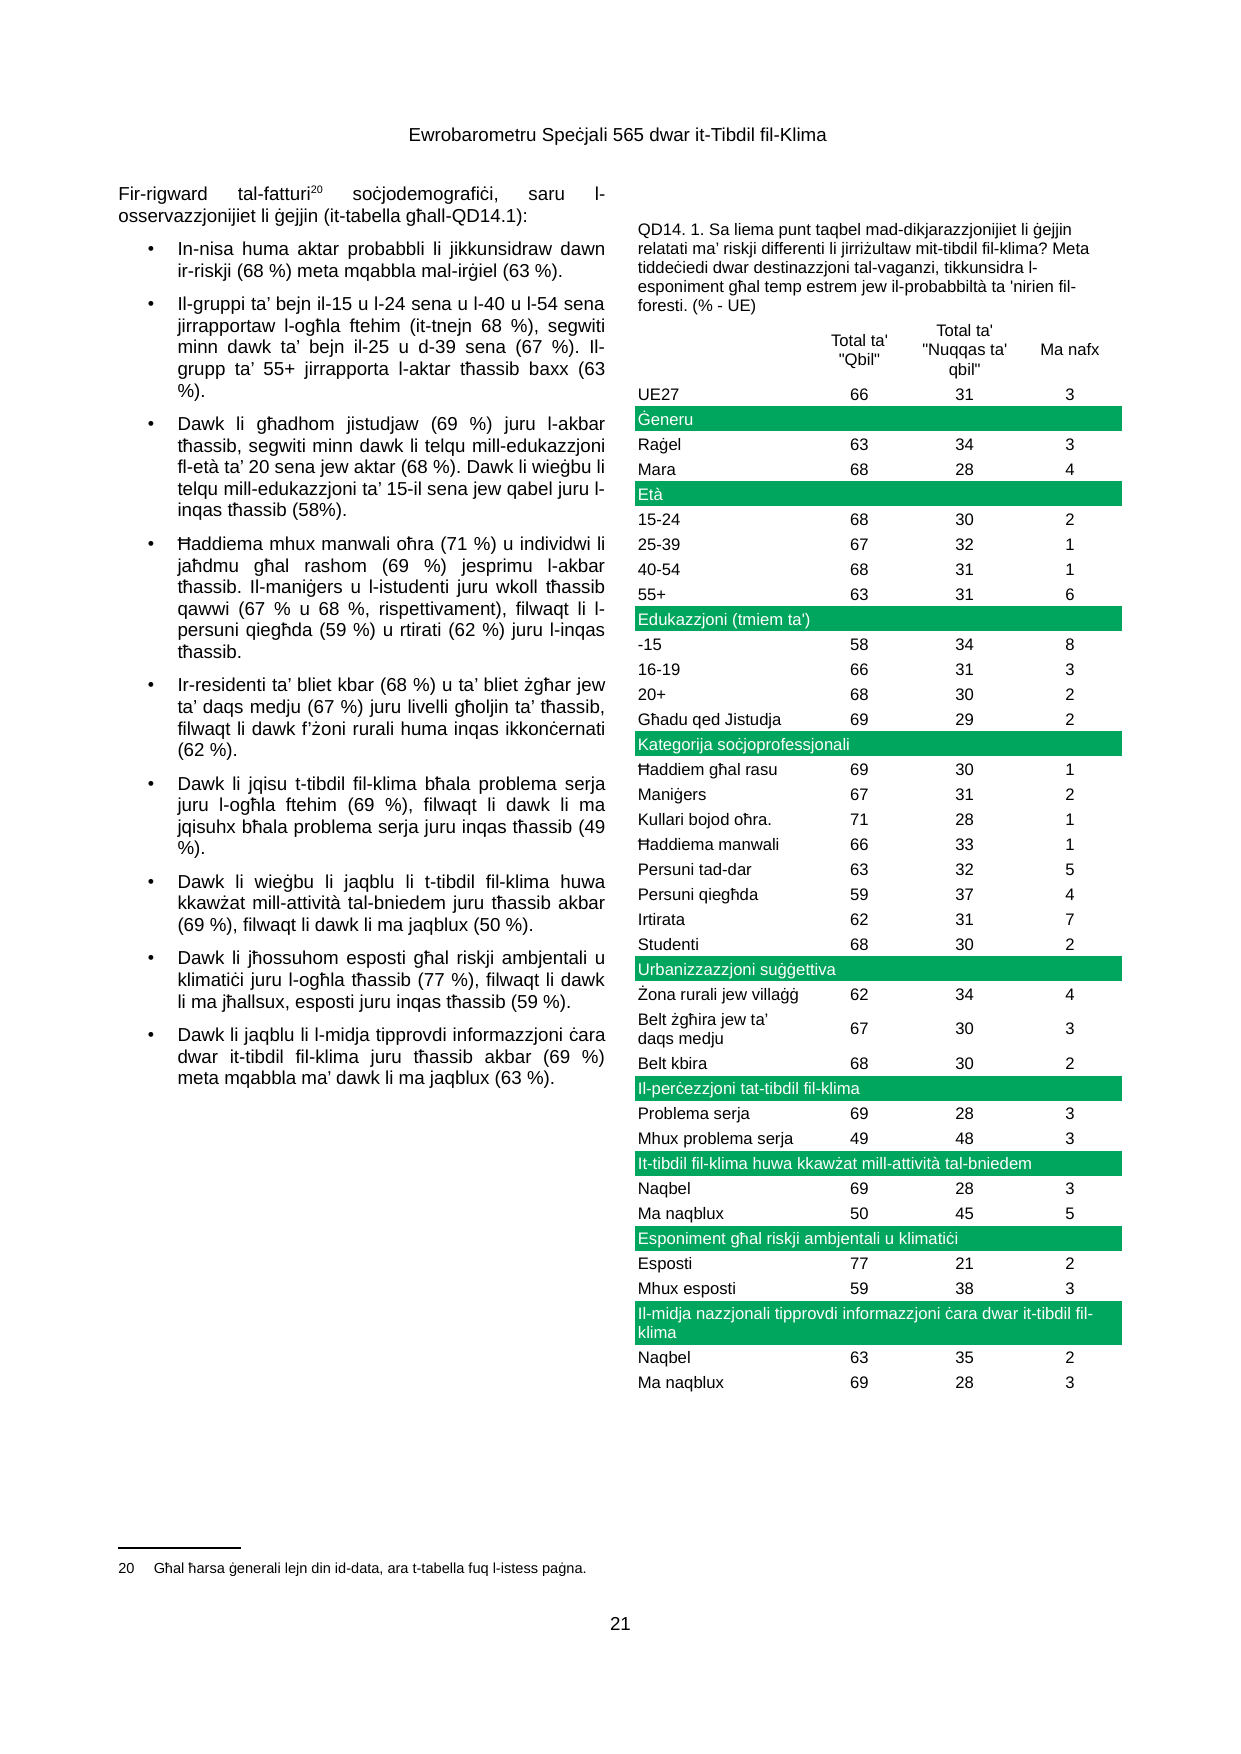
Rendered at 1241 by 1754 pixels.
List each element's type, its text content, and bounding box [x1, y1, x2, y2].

table_cell 30 [912, 931, 1017, 956]
table_cell It-tibdil fil-klima huwa kkawżat mill-attività tal-bniedem [635, 1151, 1122, 1176]
table_cell 3 [1017, 431, 1122, 456]
table_cell 30 [912, 1051, 1017, 1076]
table_cell 49 [807, 1126, 912, 1151]
table_cell 66 [807, 831, 912, 856]
table_cell 68 [807, 1051, 912, 1076]
table_cell Naqbel [635, 1345, 807, 1370]
text Fir-rigward tal-fatturi soċjodemografiċi, saru l-osservazzjonijiet li ġejjin (it-tabella għall-QD14.1): [118, 183, 605, 226]
list Ħaddiema mhux manwali oħra (71 %) u individwi li jaħdmu għal rashom (69 %) jesprimu l-akbar tħassib. Il-maniġers u l-istudenti juru wkoll tħassib qawwi (67 % u 68 %, rispettivament), filwaqt li l-persuni qiegħda (59 %) u rtirati (62 %) juru l-inqas tħassib. [148, 533, 605, 662]
table_cell 5 [1017, 1201, 1122, 1226]
table_cell Kullari bojod oħra. [635, 806, 807, 831]
table_cell 59 [807, 881, 912, 906]
table_cell Urbanizzazzjoni suġġettiva [635, 956, 1122, 981]
table_cell 68 [807, 556, 912, 581]
table_cell Ġeneru [635, 406, 1122, 431]
table_cell Ħaddiema manwali [635, 831, 807, 856]
table_cell 50 [807, 1201, 912, 1226]
list Dawk li għadhom jistudjaw (69 %) juru l-akbar tħassib, segwiti minn dawk li telqu mill-edukazzjoni fl-età ta’ 20 sena jew aktar (68 %). Dawk li wieġbu li telqu mill-edukazzjoni ta’ 15-il sena jew qabel juru l-inqas tħassib (58%). [148, 413, 605, 521]
table_cell 34 [912, 981, 1017, 1006]
table_cell Mhux esposti [635, 1276, 807, 1301]
table_cell 58 [807, 631, 912, 656]
table_cell 21 [912, 1251, 1017, 1276]
table_cell Persuni tad-dar [635, 856, 807, 881]
table_cell 63 [807, 431, 912, 456]
table_cell 69 [807, 706, 912, 731]
table_cell 25-39 [635, 531, 807, 556]
table_cell 8 [1017, 631, 1122, 656]
table_cell 4 [1017, 881, 1122, 906]
table_cell 48 [912, 1126, 1017, 1151]
text Għal ħarsa ġenerali lejn din id-data, ara t-tabella fuq l-istess paġna. [118, 1560, 605, 1577]
table_cell 28 [912, 806, 1017, 831]
table_cell Raġel [635, 431, 807, 456]
table_cell Edukazzjoni (tmiem ta') [635, 606, 1122, 631]
table_cell 69 [807, 1101, 912, 1126]
table_cell Kategorija soċjoprofessjonali [635, 731, 1122, 756]
table_cell 40-54 [635, 556, 807, 581]
table_cell 31 [912, 381, 1017, 406]
table_cell Esposti [635, 1251, 807, 1276]
table_cell 67 [807, 781, 912, 806]
table_cell [635, 318, 807, 381]
table_cell 2 [1017, 1051, 1122, 1076]
table_cell Persuni qiegħda [635, 881, 807, 906]
table_cell Età [635, 481, 1122, 506]
table_cell Naqbel [635, 1176, 807, 1201]
table_cell 6 [1017, 581, 1122, 606]
table_cell 30 [912, 1006, 1017, 1051]
table_cell 2 [1017, 781, 1122, 806]
table_header QD14. 1. Sa liema punt taqbel mad-dikjarazzjonijiet li ġejjin relatati ma’ riskji differenti li jirriżultaw mit-tibdil fil-klima? Meta tiddeċiedi dwar destinazzjoni tal-vaganzi, tikkunsidra l-esponiment għal temp estrem jew il-probabbiltà ta 'nirien fil-foresti. (% - UE) [635, 216, 1122, 318]
table_cell Mara [635, 456, 807, 481]
table_cell 4 [1017, 456, 1122, 481]
table_cell 2 [1017, 506, 1122, 531]
table_cell 3 [1017, 656, 1122, 681]
table_cell Ma naqblux [635, 1370, 807, 1395]
table_cell 67 [807, 531, 912, 556]
table_cell 15-24 [635, 506, 807, 531]
table_cell 1 [1017, 756, 1122, 781]
table_cell 28 [912, 456, 1017, 481]
table_cell 4 [1017, 981, 1122, 1006]
table_cell Maniġers [635, 781, 807, 806]
table_cell 31 [912, 906, 1017, 931]
table_cell 30 [912, 681, 1017, 706]
table_cell 69 [807, 756, 912, 781]
table_cell 77 [807, 1251, 912, 1276]
table_cell 29 [912, 706, 1017, 731]
table_cell 69 [807, 1176, 912, 1201]
table_cell 63 [807, 856, 912, 881]
table_cell 30 [912, 506, 1017, 531]
table_cell 62 [807, 906, 912, 931]
table_cell 1 [1017, 556, 1122, 581]
table_cell 31 [912, 656, 1017, 681]
table_cell 28 [912, 1176, 1017, 1201]
table_cell 31 [912, 556, 1017, 581]
table_cell 68 [807, 456, 912, 481]
table_cell Għadu qed Jistudja [635, 706, 807, 731]
table_cell 2 [1017, 1251, 1122, 1276]
table_cell 66 [807, 381, 912, 406]
list Dawk li jqisu t-tibdil fil-klima bħala problema serja juru l-ogħla ftehim (69 %), filwaqt li dawk li ma jqisuhx bħala problema serja juru inqas tħassib (49 %). [148, 772, 605, 859]
table_cell 2 [1017, 1345, 1122, 1370]
table_cell 34 [912, 631, 1017, 656]
table_cell 67 [807, 1006, 912, 1051]
table_cell 38 [912, 1276, 1017, 1301]
table_cell 1 [1017, 531, 1122, 556]
table_cell 32 [912, 856, 1017, 881]
table_cell 68 [807, 506, 912, 531]
table_cell 3 [1017, 1006, 1122, 1051]
list Ir-residenti ta’ bliet kbar (68 %) u ta’ bliet żgħar jew ta’ daqs medju (67 %) juru livelli għoljin ta’ tħassib, filwaqt li dawk f’żoni rurali huma inqas ikkonċernati (62 %). [148, 674, 605, 760]
table_cell 3 [1017, 1101, 1122, 1126]
table_cell 32 [912, 531, 1017, 556]
table_cell 63 [807, 581, 912, 606]
list In-nisa huma aktar probabbli li jikkunsidraw dawn ir-riskji (68 %) meta mqabbla mal-irġiel (63 %). [148, 238, 605, 281]
table_cell Belt kbira [635, 1051, 807, 1076]
list Dawk li wieġbu li jaqblu li t-tibdil fil-klima huwa kkawżat mill-attività tal-bniedem juru tħassib akbar (69 %), filwaqt li dawk li ma jaqblux (50 %). [148, 871, 605, 935]
list Dawk li jaqblu li l-midja tipprovdi informazzjoni ċara dwar it-tibdil fil-klima juru tħassib akbar (69 %) meta mqabbla ma’ dawk li ma jaqblux (63 %). [148, 1024, 605, 1089]
table_cell 3 [1017, 1176, 1122, 1201]
table_cell 3 [1017, 1126, 1122, 1151]
table_cell Ma nafx [1017, 318, 1122, 381]
table_cell 16-19 [635, 656, 807, 681]
table_cell Total ta' "Nuqqas ta' qbil" [912, 318, 1017, 381]
table_cell 28 [912, 1101, 1017, 1126]
table_cell 2 [1017, 706, 1122, 731]
table_cell Studenti [635, 931, 807, 956]
table_cell 7 [1017, 906, 1122, 931]
table_cell 35 [912, 1345, 1017, 1370]
table_cell 31 [912, 581, 1017, 606]
table_cell Irtirata [635, 906, 807, 931]
table_cell Problema serja [635, 1101, 807, 1126]
table_cell 69 [807, 1370, 912, 1395]
table_cell 55+ [635, 581, 807, 606]
table_cell 68 [807, 681, 912, 706]
table_cell 37 [912, 881, 1017, 906]
table_cell Mhux problema serja [635, 1126, 807, 1151]
table_cell 59 [807, 1276, 912, 1301]
table_cell Esponiment għal riskji ambjentali u klimatiċi [635, 1226, 1122, 1251]
table_cell 62 [807, 981, 912, 1006]
table_cell 3 [1017, 1370, 1122, 1395]
table_cell Il-midja nazzjonali tipprovdi informazzjoni ċara dwar it-tibdil fil-klima [635, 1301, 1122, 1345]
table_cell 28 [912, 1370, 1017, 1395]
table_cell 3 [1017, 381, 1122, 406]
table_cell 1 [1017, 806, 1122, 831]
table_cell 30 [912, 756, 1017, 781]
table_cell 31 [912, 781, 1017, 806]
table_cell Ħaddiem għal rasu [635, 756, 807, 781]
table_cell Ma naqblux [635, 1201, 807, 1226]
table_cell UE27 [635, 381, 807, 406]
table_cell 45 [912, 1201, 1017, 1226]
table_cell 71 [807, 806, 912, 831]
table_cell Żona rurali jew villaġġ [635, 981, 807, 1006]
table_cell Il-perċezzjoni tat-tibdil fil-klima [635, 1076, 1122, 1101]
table_cell Total ta' "Qbil" [807, 318, 912, 381]
table_cell Belt żgħira jew ta’ daqs medju [635, 1006, 807, 1051]
table_cell 1 [1017, 831, 1122, 856]
list Il-gruppi ta’ bejn il-15 u l-24 sena u l-40 u l-54 sena jirrapportaw l-ogħla ftehim (it-tnejn 68 %), segwiti minn dawk ta’ bejn il-25 u d-39 sena (67 %). Il-grupp ta’ 55+ jirrapporta l-aktar tħassib baxx (63 %). [148, 293, 605, 401]
table_cell 63 [807, 1345, 912, 1370]
table_cell 20+ [635, 681, 807, 706]
table_cell -15 [635, 631, 807, 656]
table_cell 5 [1017, 856, 1122, 881]
table_cell 2 [1017, 681, 1122, 706]
table_cell 66 [807, 656, 912, 681]
table_cell 2 [1017, 931, 1122, 956]
table_cell 68 [807, 931, 912, 956]
table_cell 3 [1017, 1276, 1122, 1301]
table_cell 33 [912, 831, 1017, 856]
table_cell 34 [912, 431, 1017, 456]
list Dawk li jħossuhom esposti għal riskji ambjentali u klimatiċi juru l-ogħla tħassib (77 %), filwaqt li dawk li ma jħallsux, esposti juru inqas tħassib (59 %). [148, 947, 605, 1012]
